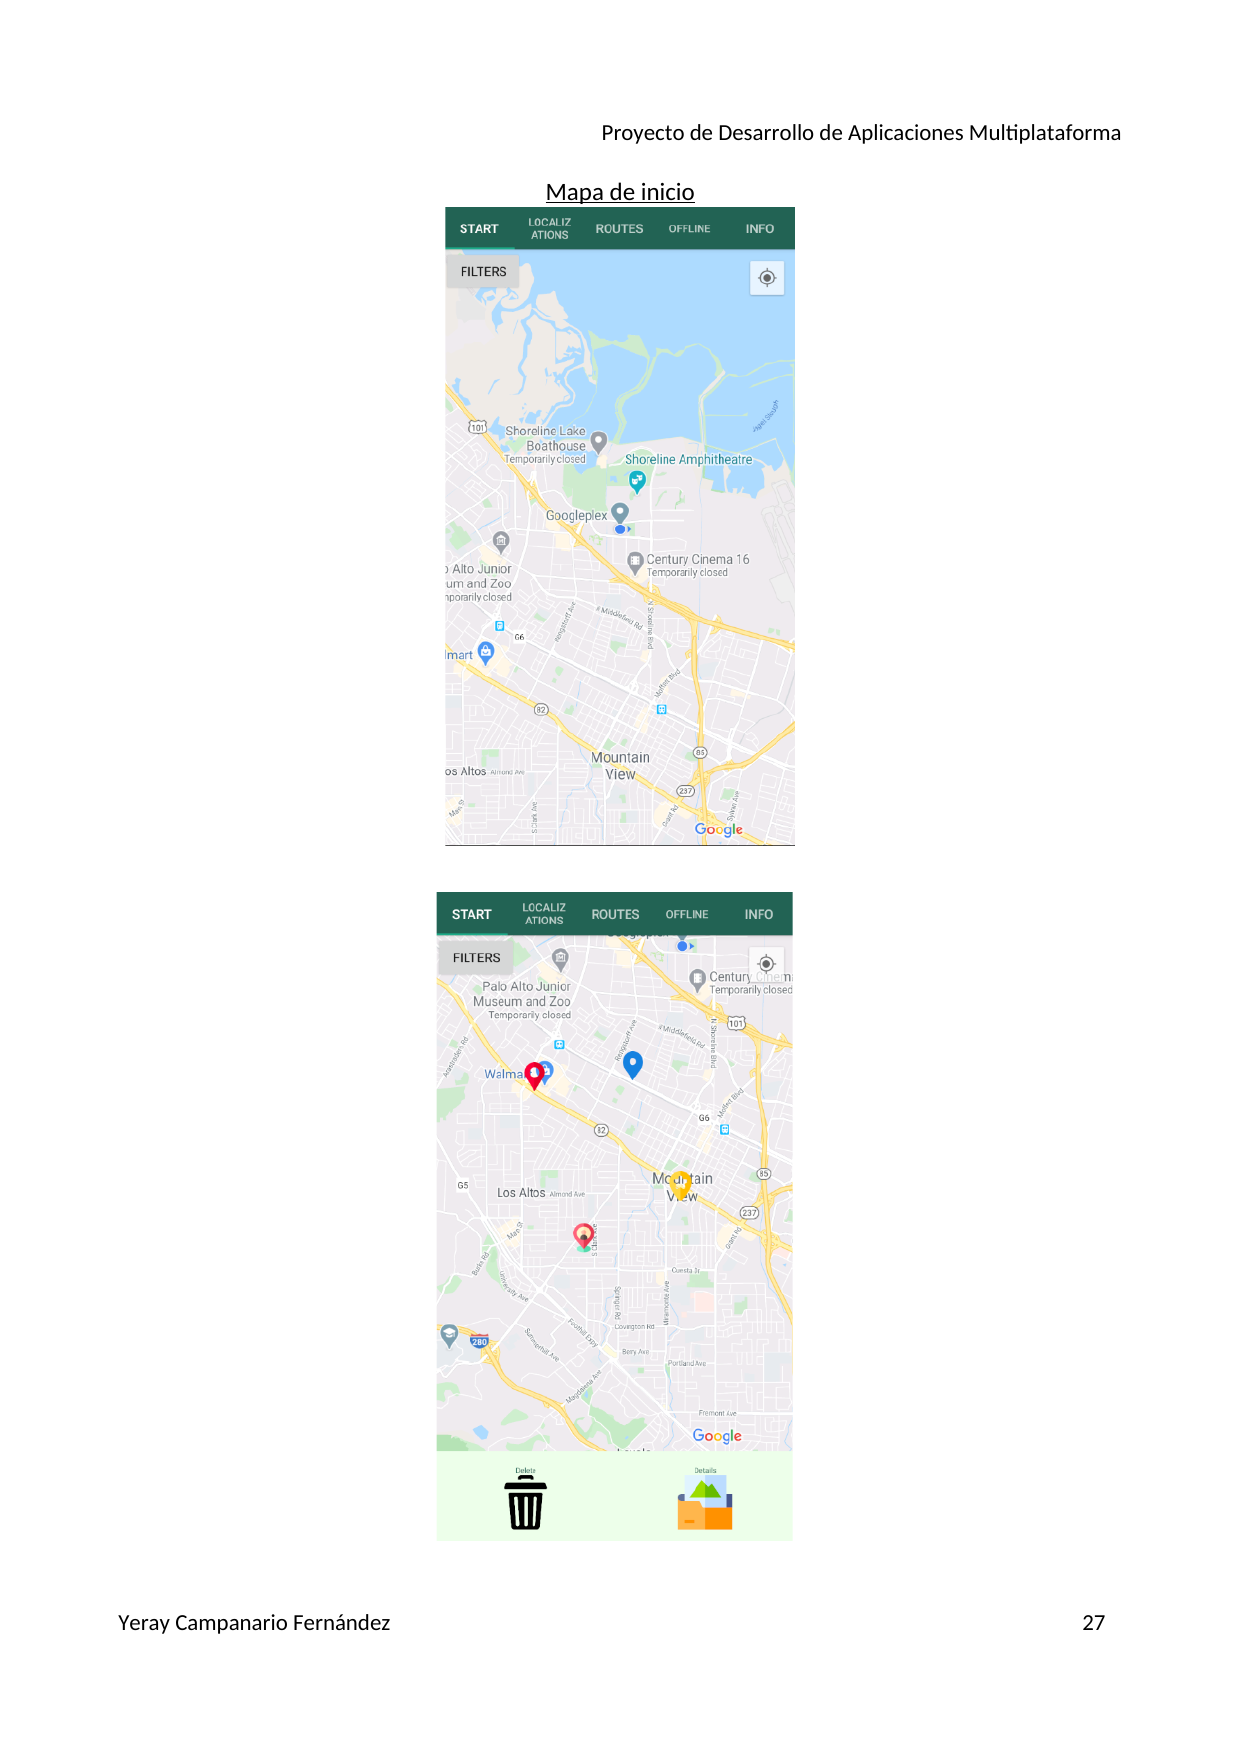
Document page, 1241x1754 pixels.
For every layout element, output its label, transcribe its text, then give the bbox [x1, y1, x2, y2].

picture [436, 892, 793, 1541]
picture [445, 207, 795, 846]
text Mapa de inicio [118, 176, 1122, 206]
